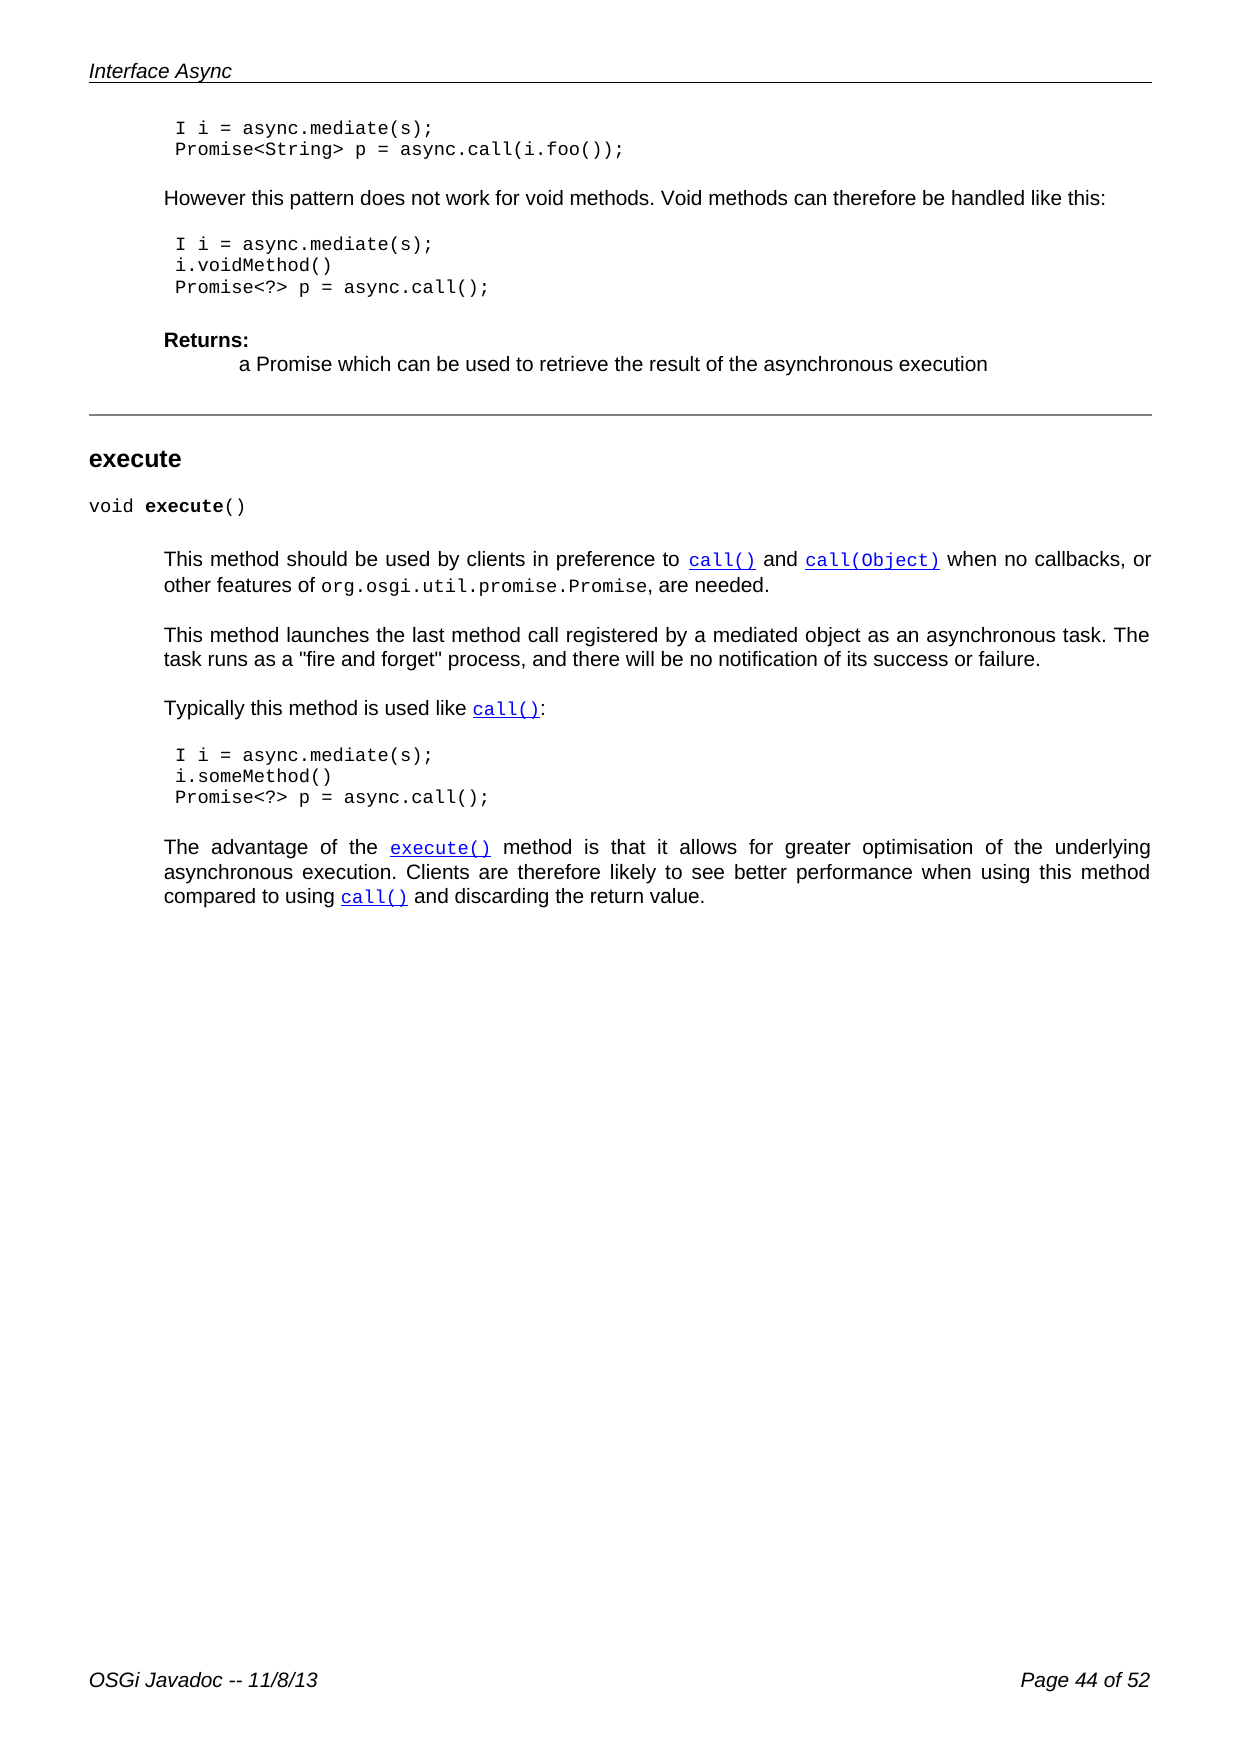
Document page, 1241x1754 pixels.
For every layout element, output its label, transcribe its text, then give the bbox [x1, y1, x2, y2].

text Typically this method is used like call(): [163, 696, 1152, 721]
text Returns: [163, 328, 1152, 352]
text This method should be used by clients in preference to call() and call(Object) when no callbacks, or other features of org.osgi.util.promise.Promise, are needed. [163, 547, 1152, 598]
text a Promise which can be used to retrieve the result of the asynchronous execution [238, 352, 1152, 376]
text The advantage of the execute() method is that it allows for greater optimisation of the underlying asynchronous execution. Clients are therefore likely to see better performance when using this method compared to using call() and discarding the return value. [163, 834, 1152, 909]
text void execute() [88, 497, 1152, 518]
text I i = async.mediate(s); Promise<String> p = async.call(i.foo()); [163, 118, 1152, 161]
text This method launches the last method call registered by a mediated object as an asynchronous task. The task runs as a "fire and forget" process, and there will be no notification of its success or failure. [163, 623, 1152, 671]
text I i = async.mediate(s); i.voidMethod() Promise<?> p = async.call(); [163, 235, 1152, 299]
subtitle execute [88, 444, 1152, 473]
text I i = async.mediate(s); i.someMethod() Promise<?> p = async.call(); [163, 746, 1152, 809]
text However this pattern does not work for void methods. Void methods can therefore be handled like this: [163, 186, 1152, 210]
